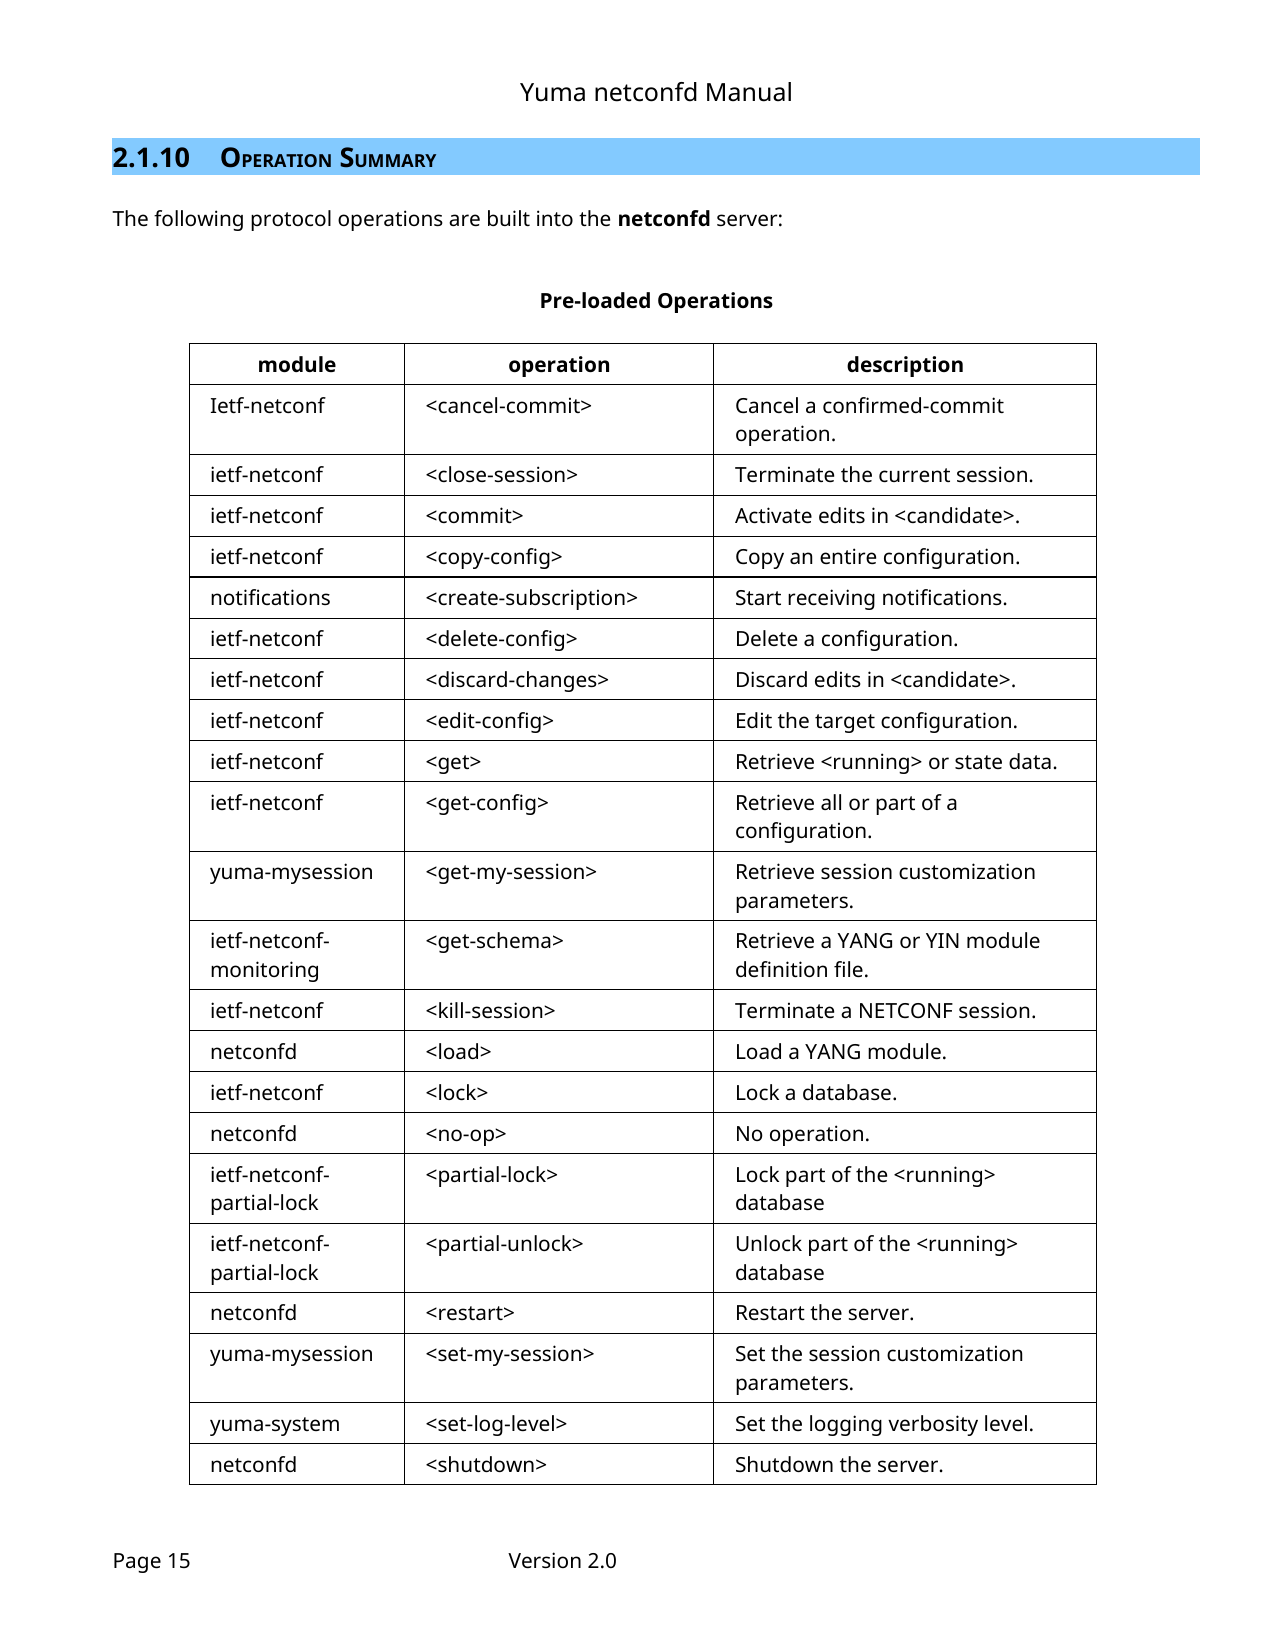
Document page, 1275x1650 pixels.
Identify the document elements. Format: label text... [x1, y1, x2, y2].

table_cell Copy an entire configuration. [714, 537, 1096, 576]
table_cell <partial-lock> [405, 1154, 713, 1222]
table_cell ietf-netconf [190, 619, 404, 658]
table_cell <commit> [405, 496, 713, 536]
table_cell netconfd [190, 1113, 404, 1153]
table_cell <create-subscription> [405, 578, 713, 617]
table_cell ietf-netconf [190, 700, 404, 740]
table_cell ietf-netconf [190, 782, 404, 851]
table_cell Retrieve session customization parameters. [714, 852, 1096, 920]
table_cell Activate edits in <candidate>. [714, 496, 1096, 536]
table_cell netconfd [190, 1444, 404, 1484]
table_cell ietf-netconf [190, 1072, 404, 1112]
table_cell <lock> [405, 1072, 713, 1112]
table_cell ietf-netconf [190, 537, 404, 576]
subtitle Pre-loaded Operations [127, 286, 1185, 315]
table_cell Restart the server. [714, 1293, 1096, 1333]
table_cell <set-log-level> [405, 1403, 713, 1443]
table_cell <copy-config> [405, 537, 713, 576]
table_cell Load a YANG module. [714, 1031, 1096, 1071]
table_cell Set the logging verbosity level. [714, 1403, 1096, 1443]
table_cell <get> [405, 741, 713, 781]
table_cell <cancel-commit> [405, 385, 713, 454]
table_cell notifications [190, 578, 404, 617]
table_cell <partial-unlock> [405, 1224, 713, 1292]
table_cell Unlock part of the <running> database [714, 1224, 1096, 1292]
table_cell yuma-mysession [190, 852, 404, 920]
table_cell Lock part of the <running> database [714, 1154, 1096, 1222]
table_cell Start receiving notifications. [714, 578, 1096, 617]
table_cell Shutdown the server. [714, 1444, 1096, 1484]
table_cell Delete a configuration. [714, 619, 1096, 658]
table_cell yuma-mysession [190, 1334, 404, 1402]
table_cell ietf-netconf-monitoring [190, 921, 404, 989]
table_cell <restart> [405, 1293, 713, 1333]
table_cell <close-session> [405, 455, 713, 494]
table_cell <no-op> [405, 1113, 713, 1153]
table_cell netconfd [190, 1031, 404, 1071]
table_cell Retrieve a YANG or YIN module definition file. [714, 921, 1096, 989]
table_cell <edit-config> [405, 700, 713, 740]
table_cell Set the session customization parameters. [714, 1334, 1096, 1402]
table_cell yuma-system [190, 1403, 404, 1443]
table_cell ietf-netconf-partial-lock [190, 1224, 404, 1292]
text The following protocol operations are built into the netconfd server: [112, 204, 1200, 233]
table_cell netconfd [190, 1293, 404, 1333]
table_cell Discard edits in <candidate>. [714, 659, 1096, 699]
table_cell <discard-changes> [405, 659, 713, 699]
table_cell ietf-netconf [190, 741, 404, 781]
table_cell No operation. [714, 1113, 1096, 1153]
table_cell <set-my-session> [405, 1334, 713, 1402]
table_cell Lock a database. [714, 1072, 1096, 1112]
table_cell ietf-netconf [190, 455, 404, 494]
table_cell <delete-config> [405, 619, 713, 658]
table_cell <kill-session> [405, 990, 713, 1030]
table_cell ietf-netconf [190, 990, 404, 1030]
table_cell Cancel a confirmed-commit operation. [714, 385, 1096, 454]
subtitle Operation Summary [112, 138, 1200, 175]
table_cell ietf-netconf [190, 496, 404, 536]
table_cell Terminate the current session. [714, 455, 1096, 494]
table_cell ietf-netconf [190, 659, 404, 699]
table_cell <get-my-session> [405, 852, 713, 920]
table_header operation [405, 344, 713, 384]
table_cell <get-config> [405, 782, 713, 851]
table_cell Edit the target configuration. [714, 700, 1096, 740]
table_cell ietf-netconf-partial-lock [190, 1154, 404, 1222]
table_cell Ietf-netconf [190, 385, 404, 454]
table_cell <get-schema> [405, 921, 713, 989]
table_cell <load> [405, 1031, 713, 1071]
table_header description [714, 344, 1096, 384]
table_cell Retrieve all or part of a configuration. [714, 782, 1096, 851]
table_cell <shutdown> [405, 1444, 713, 1484]
table_header module [190, 344, 404, 384]
table_cell Terminate a NETCONF session. [714, 990, 1096, 1030]
table_cell Retrieve <running> or state data. [714, 741, 1096, 781]
